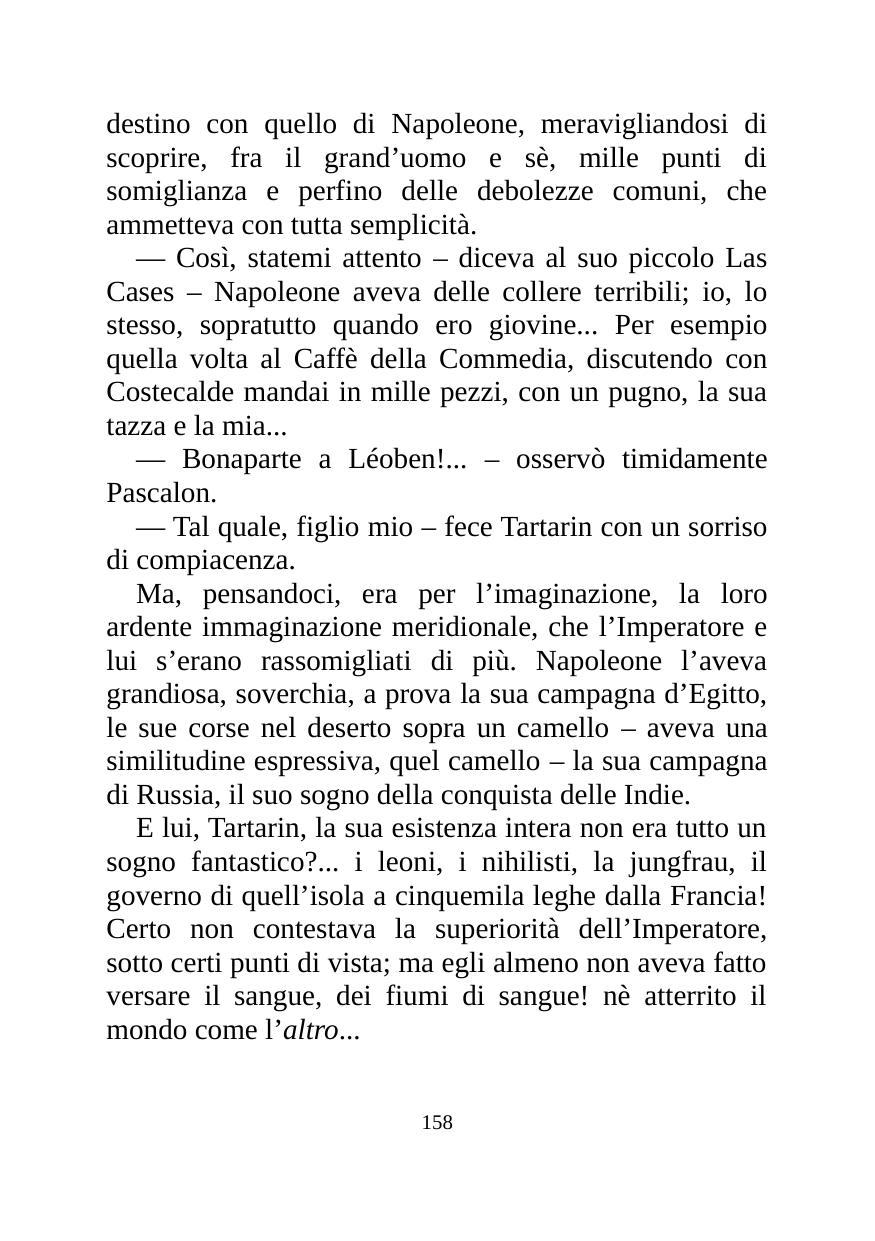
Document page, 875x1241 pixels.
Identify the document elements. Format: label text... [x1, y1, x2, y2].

text — Bonaparte a Léoben!... – osservò timidamente Pascalon. [106, 442, 768, 509]
text E lui, Tartarin, la sua esistenza intera non era tutto un sogno fantastico?... i leoni, i nihilisti, la jungfrau, il governo di quell’isola a cinquemila leghe dalla Francia! Certo non contestava la superiorità dell’Imperatore, sotto certi punti di vista; ma egli almeno non aveva fatto versare il sangue, dei fiumi di sangue! nè atterrito il mondo come l’altro... [106, 811, 768, 1045]
text Ma, pensandoci, era per l’imaginazione, la loro ardente immaginazione meridionale, che l’Imperatore e lui s’erano rassomigliati di più. Napoleone l’aveva grandiosa, soverchia, a prova la sua campagna d’Egitto, le sue corse nel deserto sopra un camello – aveva una similitudine espressiva, quel camello – la sua campagna di Russia, il suo sogno della conquista delle Indie. [106, 576, 768, 811]
text — Tal quale, figlio mio – fece Tartarin con un sorriso di compiacenza. [106, 509, 768, 576]
text destino con quello di Napoleone, meravigliandosi di scoprire, fra il grand’uomo e sè, mille punti di somiglianza e perfino delle debolezze comuni, che ammetteva con tutta semplicità. [106, 106, 768, 240]
text — Così, statemi attento – diceva al suo piccolo Las Cases – Napoleone aveva delle collere terribili; io, lo stesso, sopratutto quando ero giovine... Per esempio quella volta al Caffè della Commedia, discutendo con Costecalde mandai in mille pezzi, con un pugno, la sua tazza e la mia... [106, 240, 768, 442]
